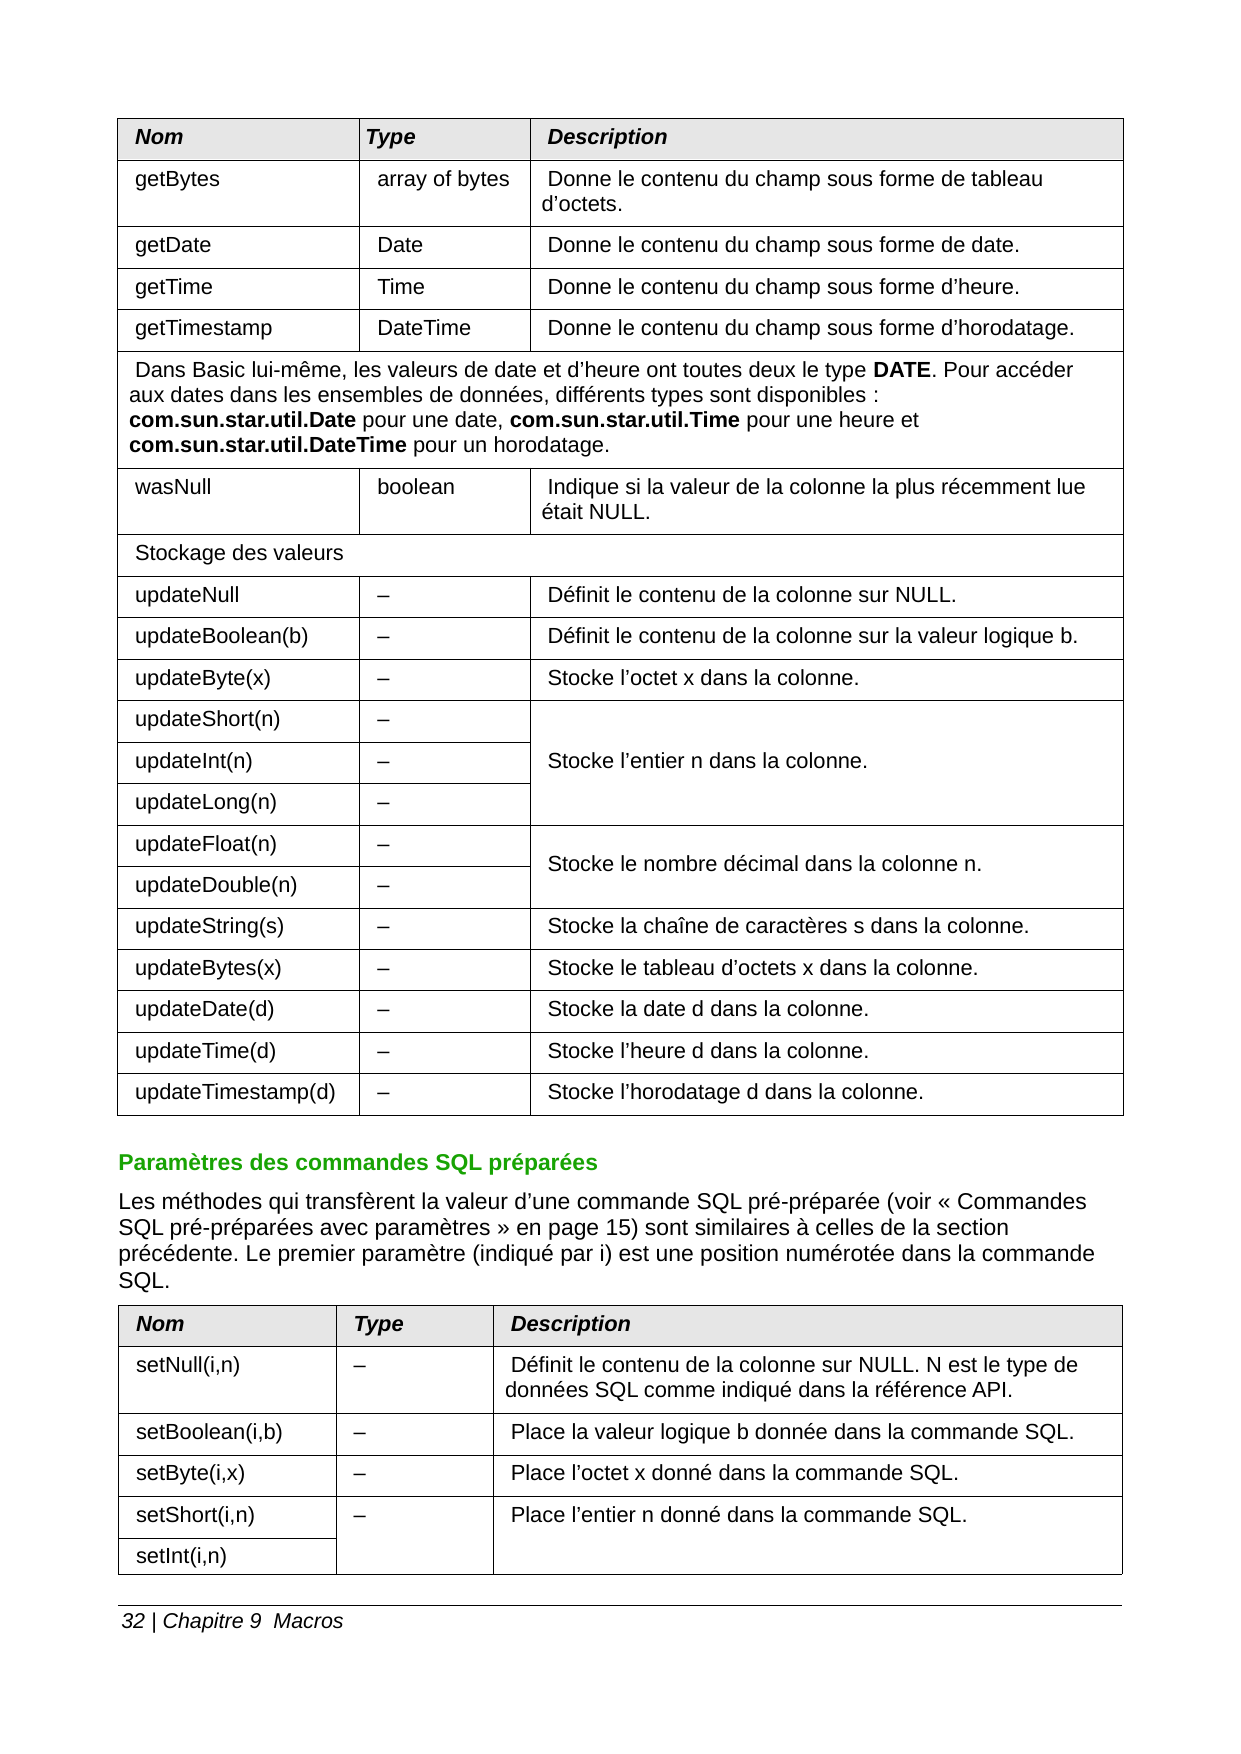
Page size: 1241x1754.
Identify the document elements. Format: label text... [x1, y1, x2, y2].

table_cell Place l’entier n donné dans la commande SQL. [494, 1497, 1122, 1574]
table_cell Place l’octet x donné dans la commande SQL. [494, 1456, 1122, 1496]
table_cell Indique si la valeur de la colonne la plus récemment lue était NULL. [531, 469, 1123, 534]
table_cell setByte(i,x) [119, 1456, 336, 1496]
table_cell getTime [118, 269, 359, 309]
table_cell – [360, 950, 530, 990]
table_cell Stocke l’horodatage d dans la colonne. [531, 1074, 1123, 1115]
table_cell updateTimestamp(d) [118, 1074, 359, 1115]
table_cell updateInt(n) [118, 743, 359, 783]
subtitle Paramètres des commandes SQL préparées [118, 1149, 1122, 1176]
table_cell getDate [118, 227, 359, 268]
table_header Nom [118, 119, 359, 159]
table_cell wasNull [118, 469, 359, 534]
table_cell Donne le contenu du champ sous forme de tableau d’octets. [531, 161, 1123, 226]
table_cell – [360, 826, 530, 866]
table_cell – [360, 784, 530, 824]
table_header Type [360, 119, 530, 159]
table_cell – [360, 1074, 530, 1115]
table_cell Time [360, 269, 530, 309]
table_cell – [360, 577, 530, 617]
table_cell – [337, 1497, 493, 1574]
table_cell Stocke le tableau d’octets x dans la colonne. [531, 950, 1123, 990]
table_cell boolean [360, 469, 530, 534]
table_header Description [494, 1306, 1122, 1346]
table_cell Donne le contenu du champ sous forme d’horodatage. [531, 310, 1123, 351]
table_cell updateByte(x) [118, 660, 359, 700]
table_cell – [360, 1033, 530, 1073]
table_cell setShort(i,n) [119, 1497, 336, 1537]
table_cell Stocke l’octet x dans la colonne. [531, 660, 1123, 700]
table_cell – [360, 660, 530, 700]
table_cell updateDouble(n) [118, 867, 359, 907]
table_cell updateBoolean(b) [118, 618, 359, 659]
table_cell updateString(s) [118, 909, 359, 949]
table_cell array of bytes [360, 161, 530, 226]
table_cell Définit le contenu de la colonne sur NULL. [531, 577, 1123, 617]
table_cell updateDate(d) [118, 991, 359, 1032]
table_cell setNull(i,n) [119, 1347, 336, 1413]
table_cell – [360, 909, 530, 949]
table_cell updateTime(d) [118, 1033, 359, 1073]
table_cell updateBytes(x) [118, 950, 359, 990]
table_cell – [360, 867, 530, 907]
table_cell setBoolean(i,b) [119, 1414, 336, 1454]
table_cell Définit le contenu de la colonne sur la valeur logique b. [531, 618, 1123, 659]
table_cell Place la valeur logique b donnée dans la commande SQL. [494, 1414, 1122, 1454]
table_cell updateShort(n) [118, 701, 359, 742]
table_cell – [360, 701, 530, 742]
table_header Description [531, 119, 1123, 159]
table_cell updateNull [118, 577, 359, 617]
table_cell DateTime [360, 310, 530, 351]
table_cell – [337, 1414, 493, 1454]
table_header Type [337, 1306, 493, 1346]
table_cell updateFloat(n) [118, 826, 359, 866]
table_cell – [337, 1456, 493, 1496]
table_cell updateLong(n) [118, 784, 359, 824]
table_cell getTimestamp [118, 310, 359, 351]
table_cell Stocke la date d dans la colonne. [531, 991, 1123, 1032]
table_cell setInt(i,n) [119, 1539, 336, 1574]
table_cell – [337, 1347, 493, 1413]
table_cell – [360, 991, 530, 1032]
table_cell Dans Basic lui-même, les valeurs de date et d’heure ont toutes deux le type DATE. Pour accéder aux dates dans les ensembles de données, différents types sont disponibles : com.sun.star.util.Date pour une date, com.sun.star.util.Time pour une heure et com.sun.star.util.DateTime pour un horodatage. [118, 352, 1123, 468]
table_cell Date [360, 227, 530, 268]
table_cell getBytes [118, 161, 359, 226]
table_cell Définit le contenu de la colonne sur NULL. N est le type de données SQL comme indiqué dans la référence API. [494, 1347, 1122, 1413]
table_cell Stockage des valeurs [118, 535, 1123, 576]
table_cell Stocke l’heure d dans la colonne. [531, 1033, 1123, 1073]
table_cell Donne le contenu du champ sous forme de date. [531, 227, 1123, 268]
text Les méthodes qui transfèrent la valeur d’une commande SQL pré-préparée (voir « Commandes SQL pré-préparées avec paramètres » en page 15) sont similaires à celles de la section précédente. Le premier paramètre (indiqué par i) est une position numérotée dans la commande SQL. [118, 1188, 1122, 1293]
table_cell – [360, 743, 530, 783]
table_cell Stocke l’entier n dans la colonne. [531, 701, 1123, 824]
table_cell Donne le contenu du champ sous forme d’heure. [531, 269, 1123, 309]
table_cell Stocke le nombre décimal dans la colonne n. [531, 826, 1123, 907]
table_header Nom [119, 1306, 336, 1346]
table_cell – [360, 618, 530, 659]
table_cell Stocke la chaîne de caractères s dans la colonne. [531, 909, 1123, 949]
